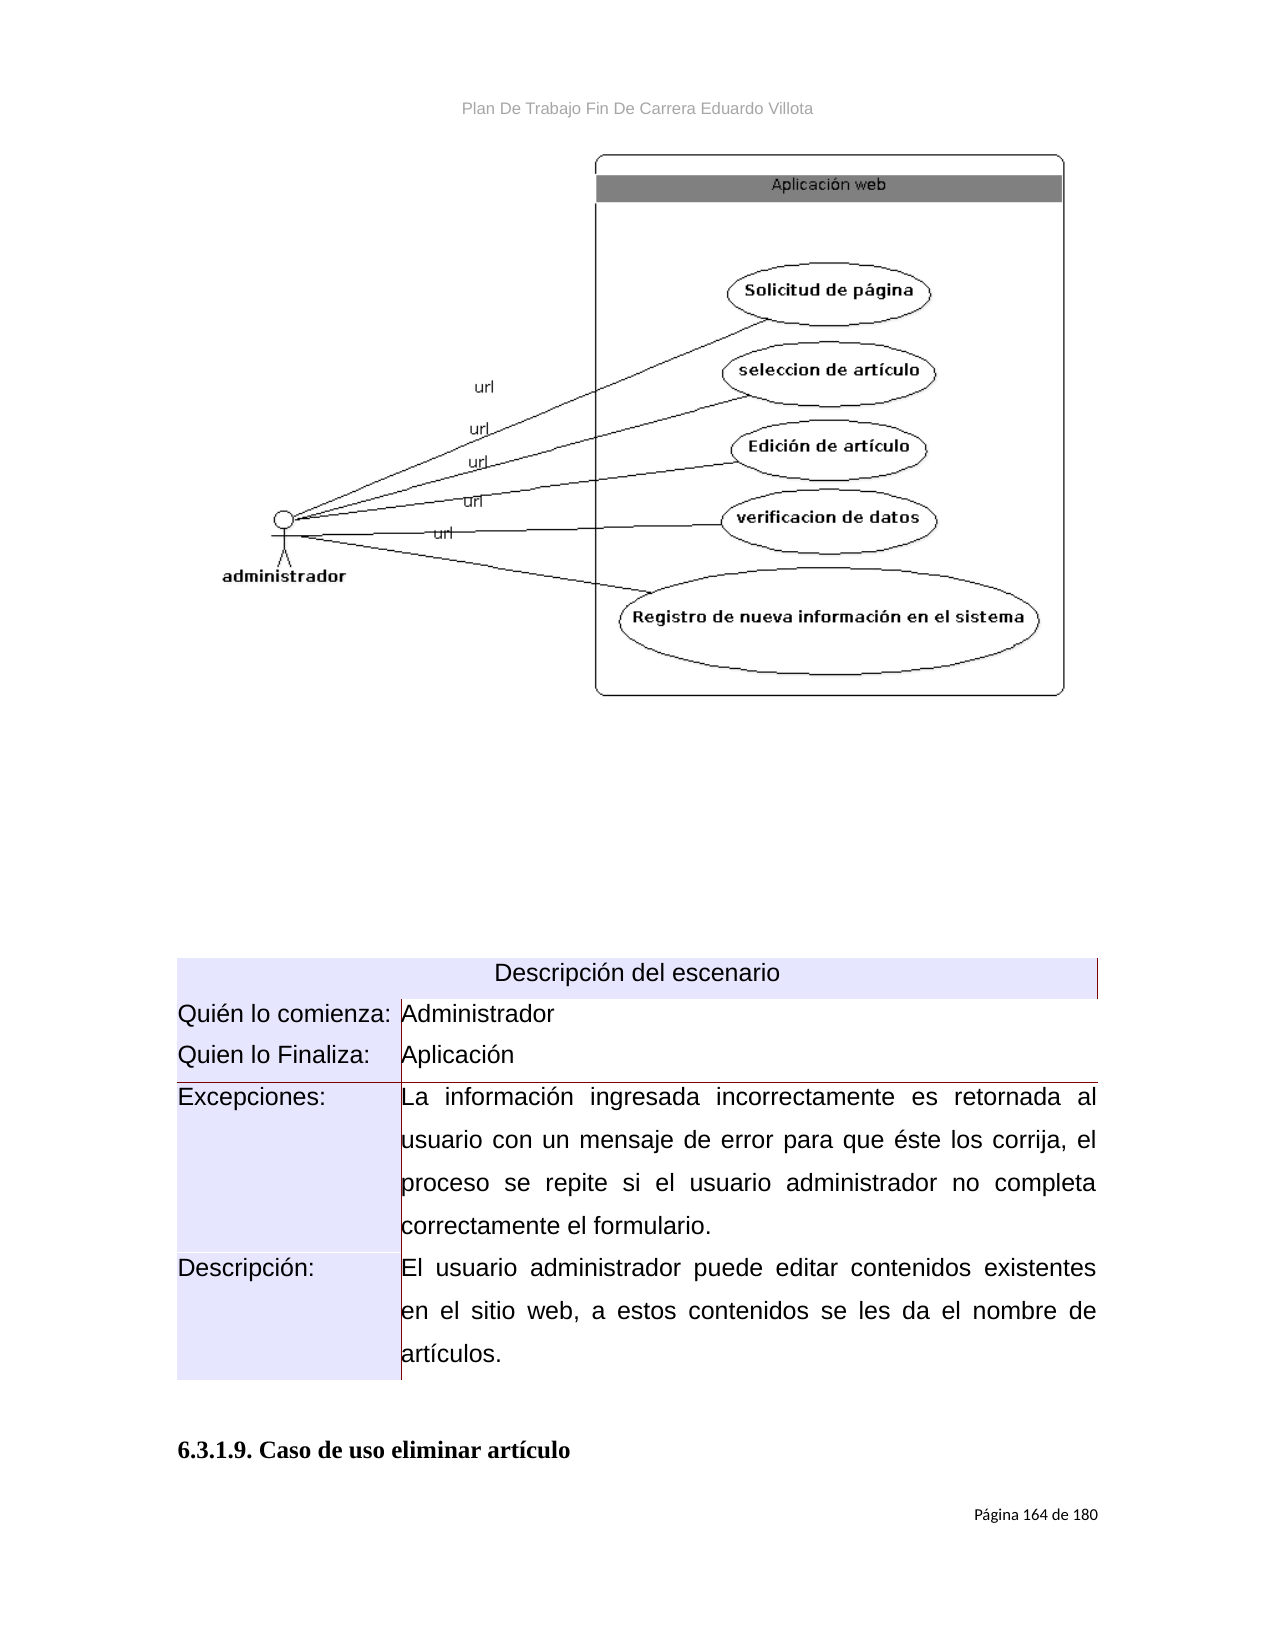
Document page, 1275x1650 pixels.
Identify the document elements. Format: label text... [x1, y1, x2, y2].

text 6.3.1.9. Caso de uso eliminar artículo [177, 1436, 1098, 1464]
picture [183, 147, 1092, 722]
table_cell El usuario administrador puede editar contenidos existentes en el sitio web, a estos contenidos se les da el nombre de artículos. [402, 1253, 1097, 1380]
table_cell Quién lo comienza: [177, 999, 401, 1041]
table_cell La información ingresada incorrectamente es retornada al usuario con un mensaje de error para que éste los corrija, el proceso se repite si el usuario administrador no completa correctamente el formulario. [402, 1083, 1097, 1252]
table_cell Excepciones: [177, 1083, 401, 1252]
table_cell Descripción: [177, 1253, 401, 1380]
table_cell Quien lo Finaliza: [177, 1041, 401, 1082]
table_cell Aplicación [402, 1041, 1097, 1082]
table_cell Administrador [402, 999, 1097, 1041]
table_header Descripción del escenario [177, 958, 1097, 999]
